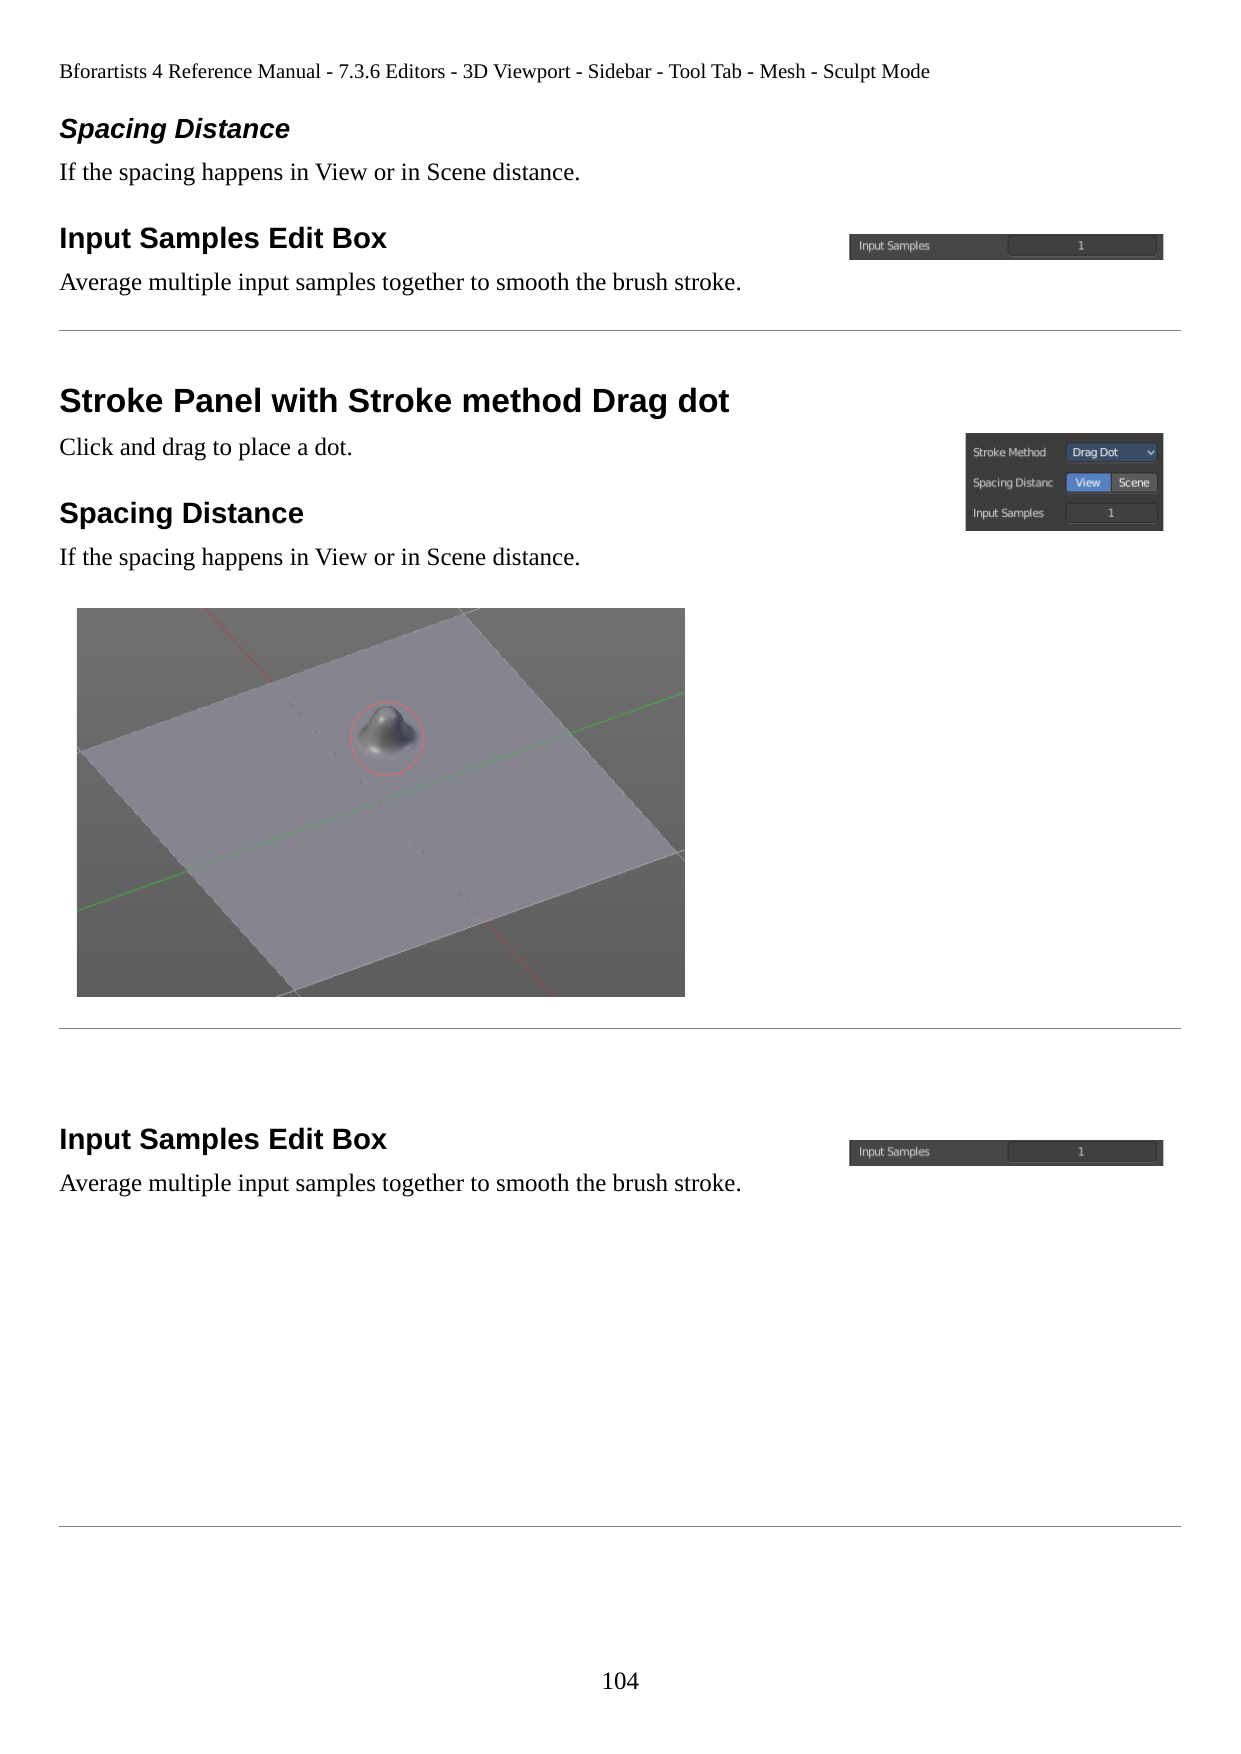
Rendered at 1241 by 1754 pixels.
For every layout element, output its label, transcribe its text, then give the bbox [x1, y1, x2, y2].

subtitle Spacing Distance [59, 496, 965, 529]
subtitle Stroke Panel with Stroke method Drag dot [59, 381, 1181, 419]
text Average multiple input samples together to smooth the brush stroke. [59, 267, 1181, 296]
picture [76, 608, 685, 997]
picture [849, 234, 1164, 260]
picture [965, 433, 1164, 531]
subtitle Spacing Distance [59, 113, 1181, 144]
subtitle Input Samples Edit Box [59, 221, 1181, 254]
subtitle Input Samples Edit Box [59, 1122, 1181, 1155]
text Click and drag to place a dot. [59, 432, 1181, 461]
text Average multiple input samples together to smooth the brush stroke. [59, 1168, 1181, 1197]
picture [849, 1140, 1164, 1166]
subtitle [1164, 496, 1181, 529]
text If the spacing happens in View or in Scene distance. [59, 157, 1181, 186]
text If the spacing happens in View or in Scene distance. [59, 542, 1181, 571]
